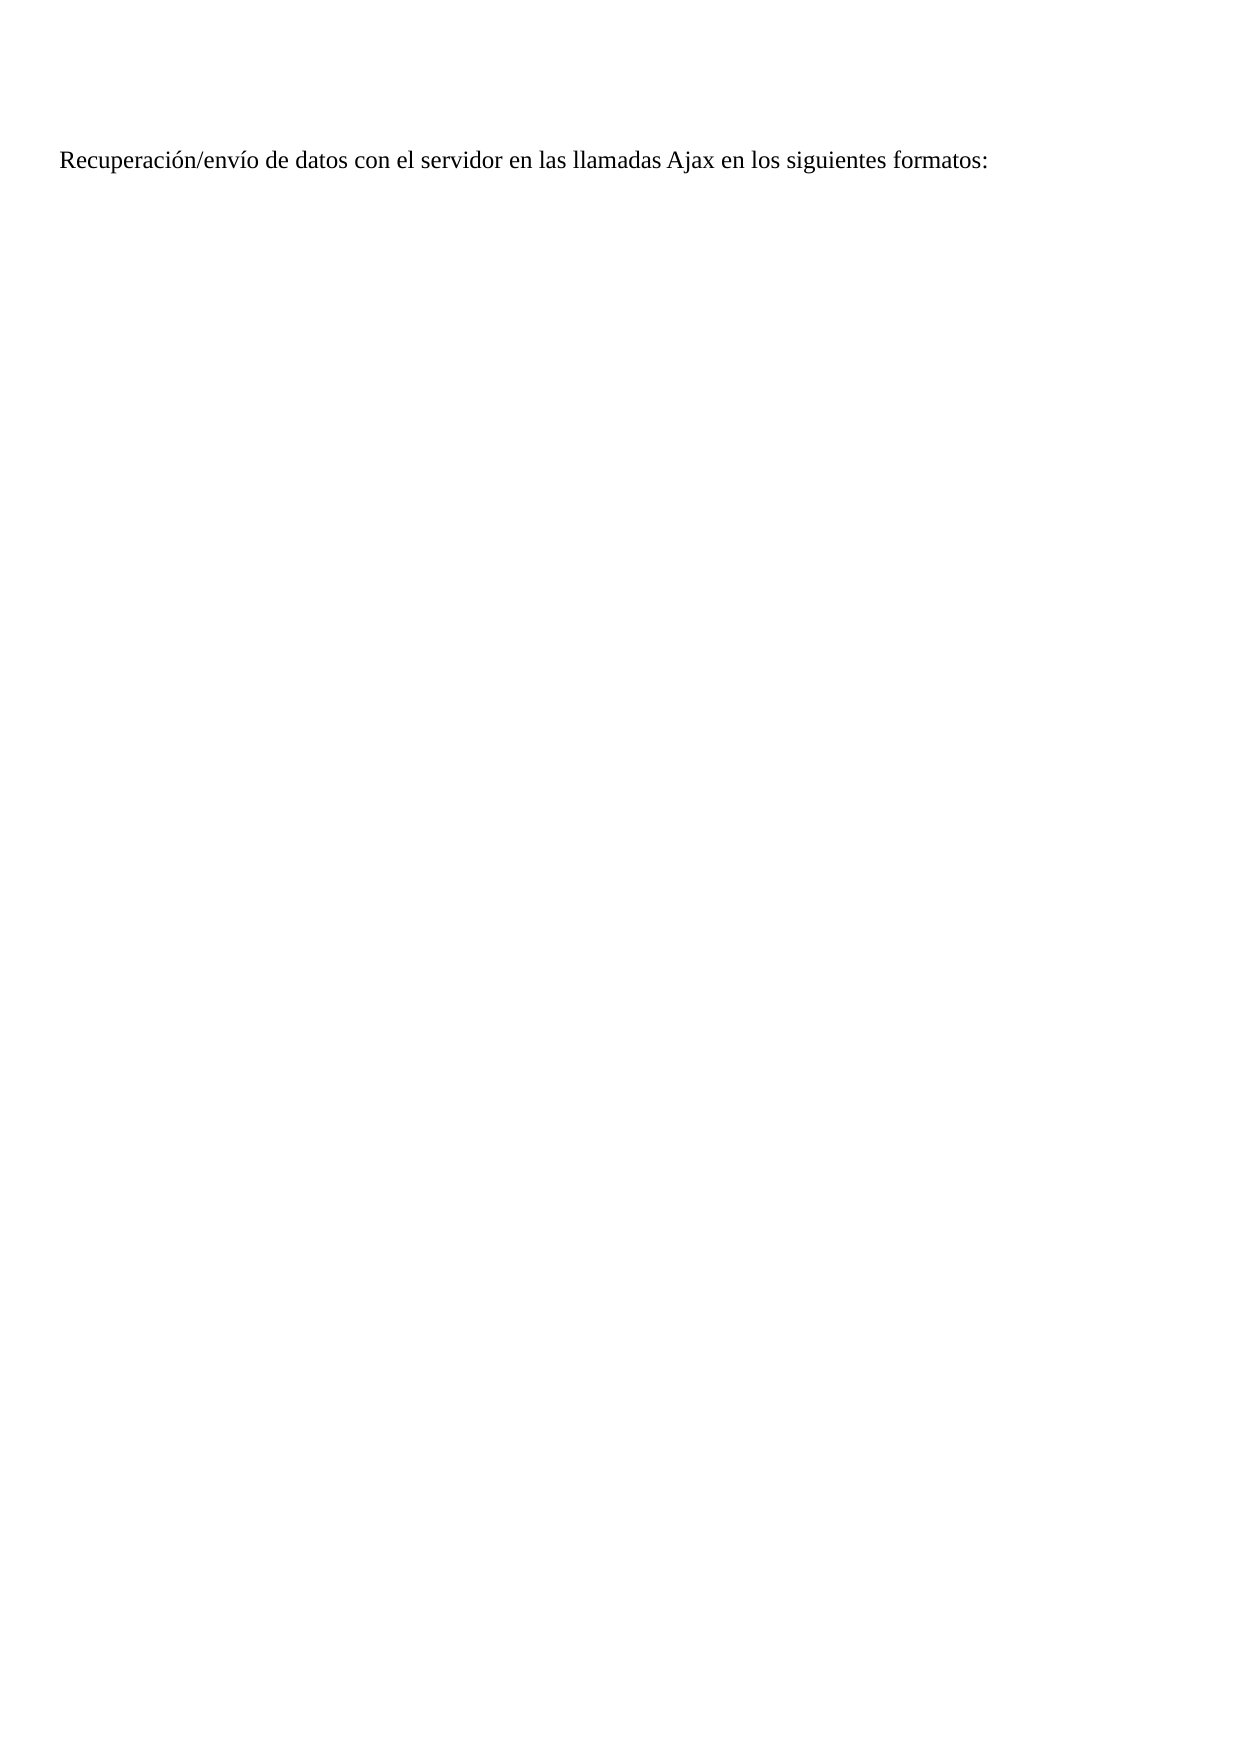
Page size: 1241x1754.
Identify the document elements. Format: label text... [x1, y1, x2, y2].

text Recuperación/envío de datos con el servidor en las llamadas Ajax en los siguientes formatos: [59, 145, 1181, 174]
